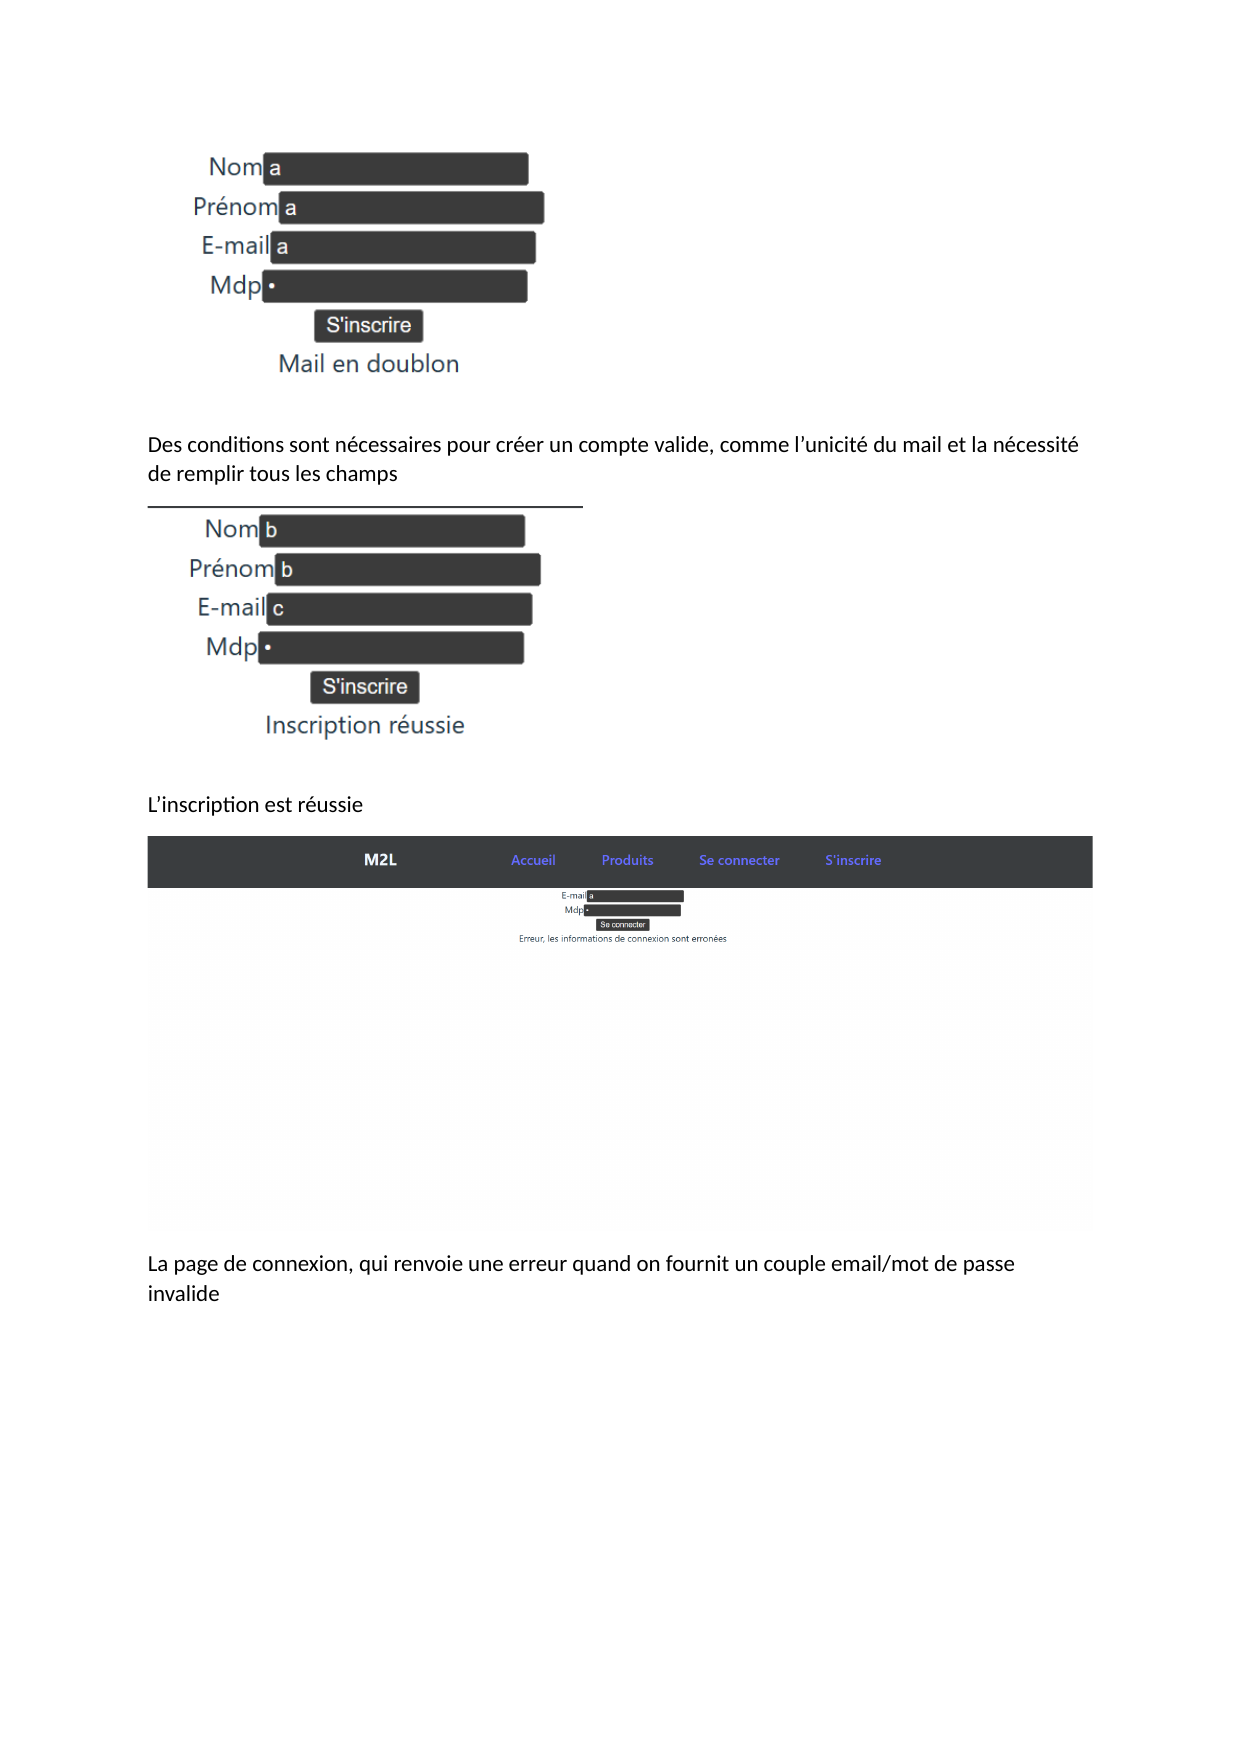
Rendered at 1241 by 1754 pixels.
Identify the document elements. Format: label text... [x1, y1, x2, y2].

text L’inscription est réussie [148, 790, 1093, 818]
text Des conditions sont nécessaires pour créer un compte valide, comme l’unicité du mail et la nécessité de remplir tous les champs [148, 430, 1093, 488]
text La page de connexion, qui renvoie une erreur quand on fournit un couple email/mot de passe invalide [148, 1249, 1093, 1307]
